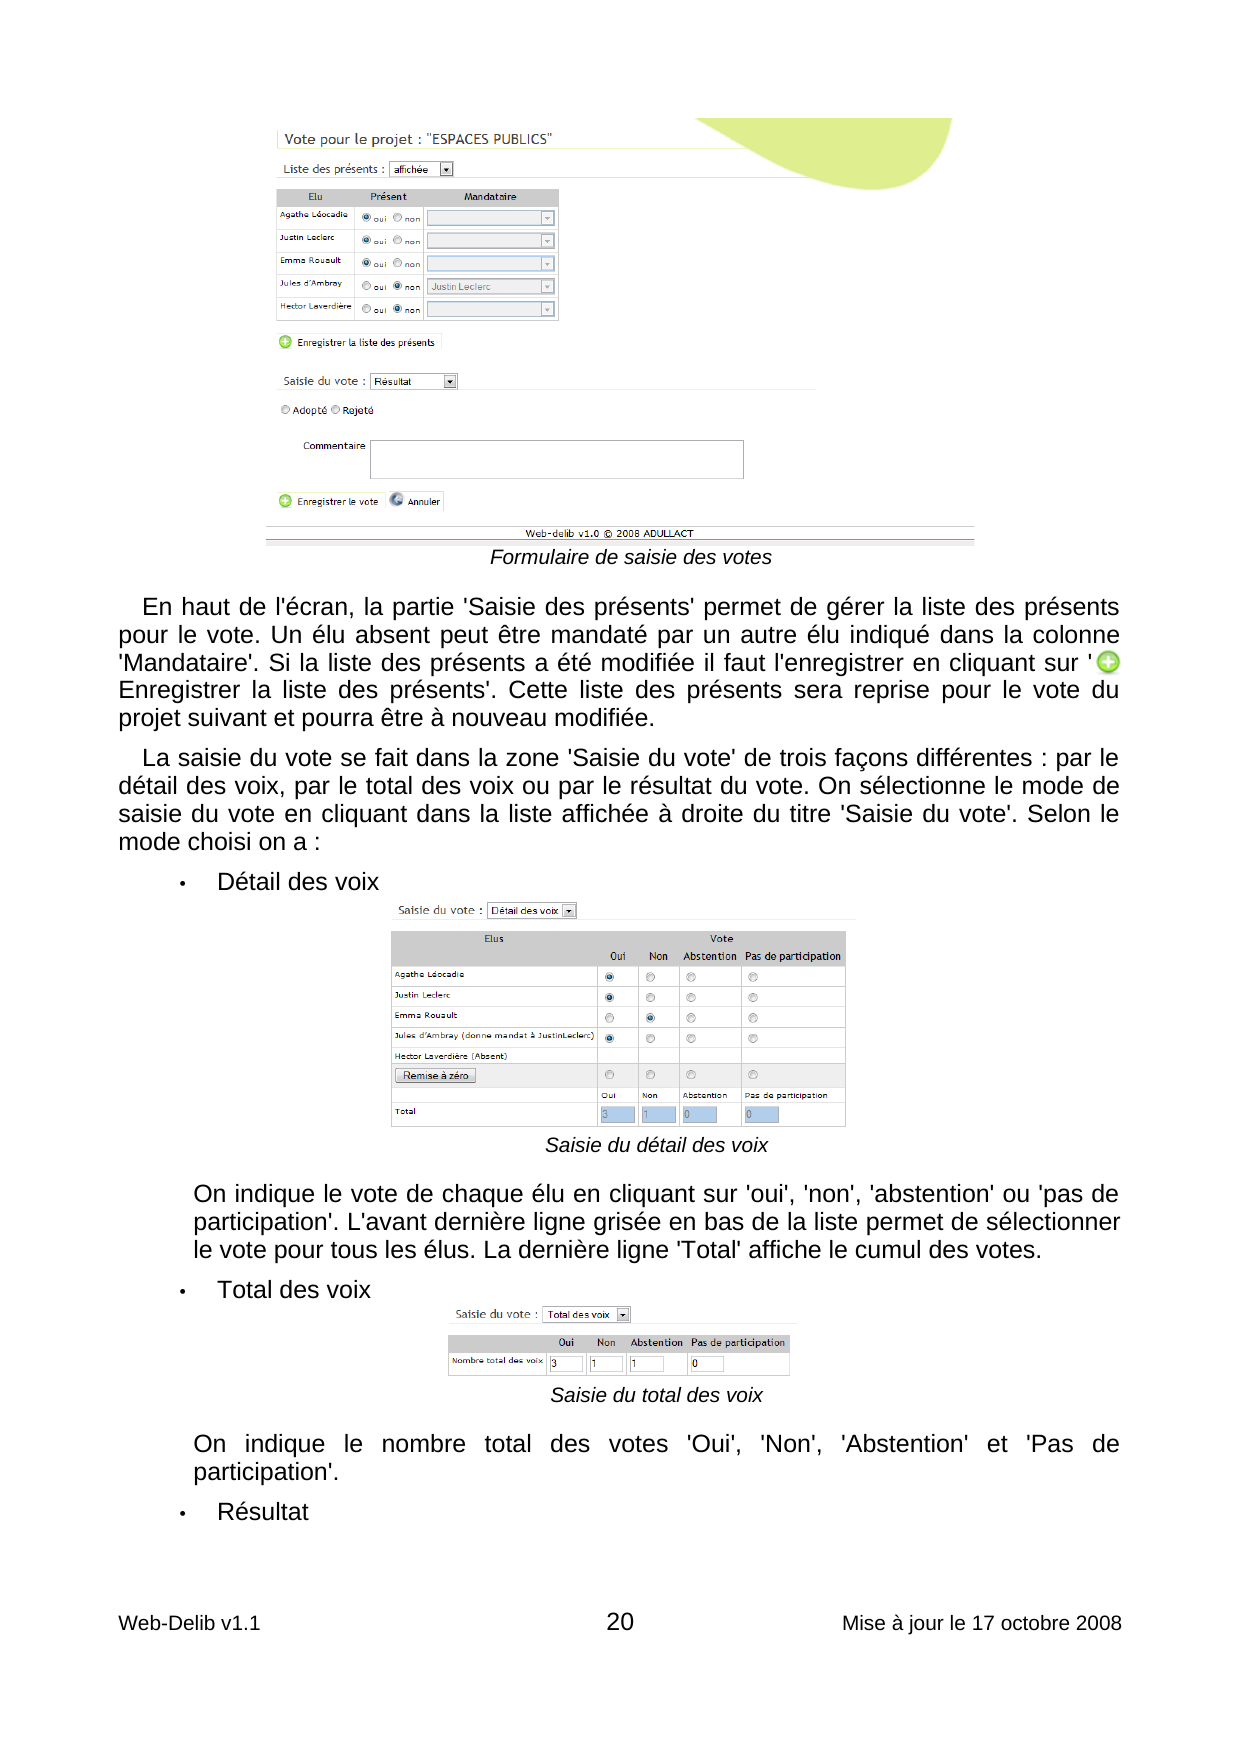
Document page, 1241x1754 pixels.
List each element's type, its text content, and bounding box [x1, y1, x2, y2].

picture [383, 895, 857, 1134]
list On indique le nombre total des votes 'Oui', 'Non', 'Abstention' et 'Pas de participation'. [156, 1430, 1122, 1486]
text La saisie du vote se fait dans la zone 'Saisie du vote' de trois façons différentes : par le détail des voix, par le total des voix ou par le résultat du vote. On sélectionne le mode de saisie du vote en cliquant dans la liste affichée à droite du titre 'Saisie du vote'. Selon le mode choisi on a : [118, 744, 1122, 856]
picture [442, 1303, 798, 1384]
picture [1094, 648, 1123, 676]
text En haut de l'écran, la partie 'Saisie des présents' permet de gérer la liste des présents pour le vote. Un élu absent peut être mandaté par un autre élu indiqué dans la colonne 'Mandataire'. Si la liste des présents a été modifiée il faut l'enregistrer en cliquant sur ' Enregistrer la liste des présents'. Cette liste des présents sera reprise pour le vote du projet suivant et pourra être à nouveau modifiée. [118, 592, 1122, 732]
list Détail des voix [156, 867, 1122, 895]
list Total des voix [156, 1276, 1122, 1303]
list Résultat [156, 1497, 1122, 1525]
list Saisie du détail des voix [156, 1134, 1122, 1156]
text Formulaire de saisie des votes [118, 546, 1122, 569]
list On indique le vote de chaque élu en cliquant sur 'oui', 'non', 'abstention' ou 'pas de participation'. L'avant dernière ligne grisée en bas de la liste permet de sélectionner le vote pour tous les élus. La dernière ligne 'Total' affiche le cumul des votes. [156, 1180, 1122, 1264]
list Saisie du total des voix [156, 1384, 1122, 1406]
picture [265, 118, 975, 546]
